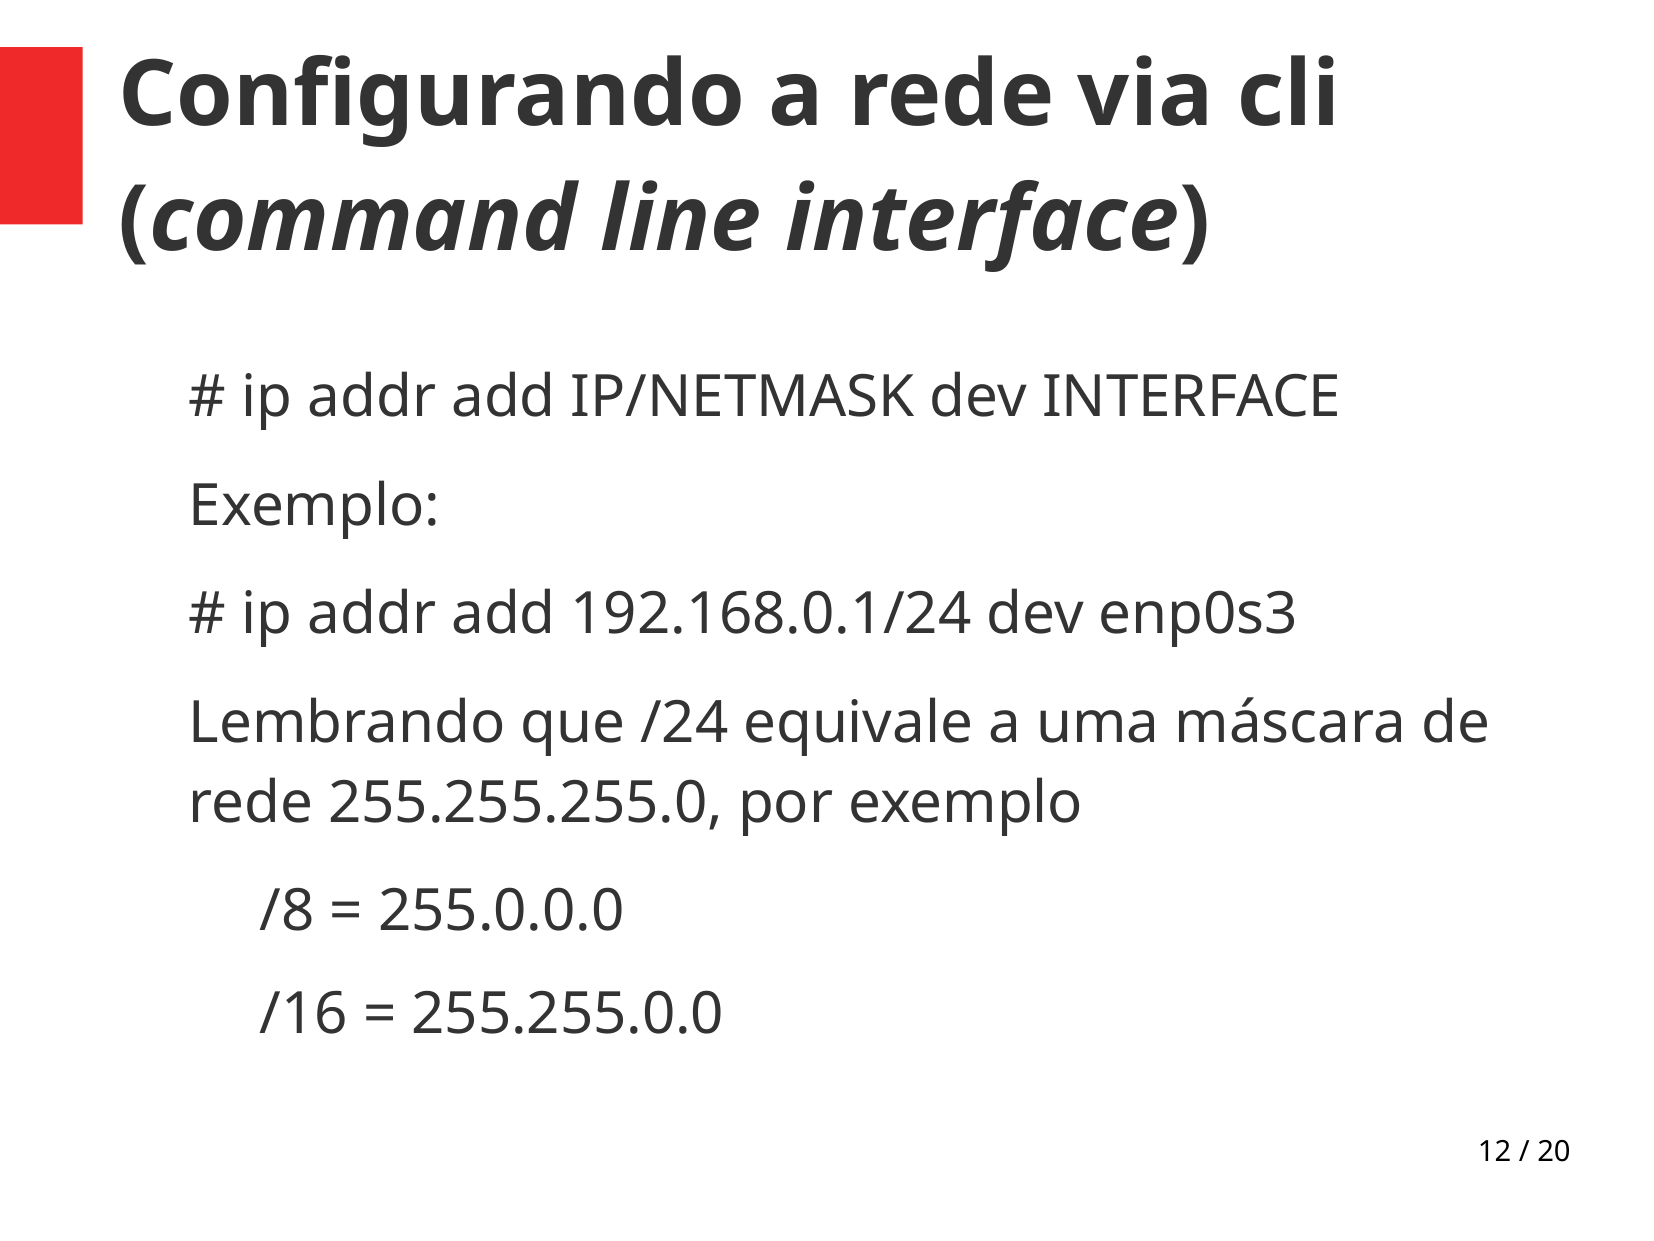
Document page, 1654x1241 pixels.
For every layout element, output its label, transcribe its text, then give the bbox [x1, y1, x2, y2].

title Configurando a rede via cli (command line interface) [118, 45, 1571, 260]
list # ip addr add IP/NETMASK dev INTERFACE Exemplo: # ip addr add 192.168.0.1/24 dev enp0s3 Lembrando que /24 equivale a uma máscara de rede 255.255.255.0, por exemplo /8 = 255.0.0.0 /16 = 255.255.0.0 [118, 354, 1536, 1074]
